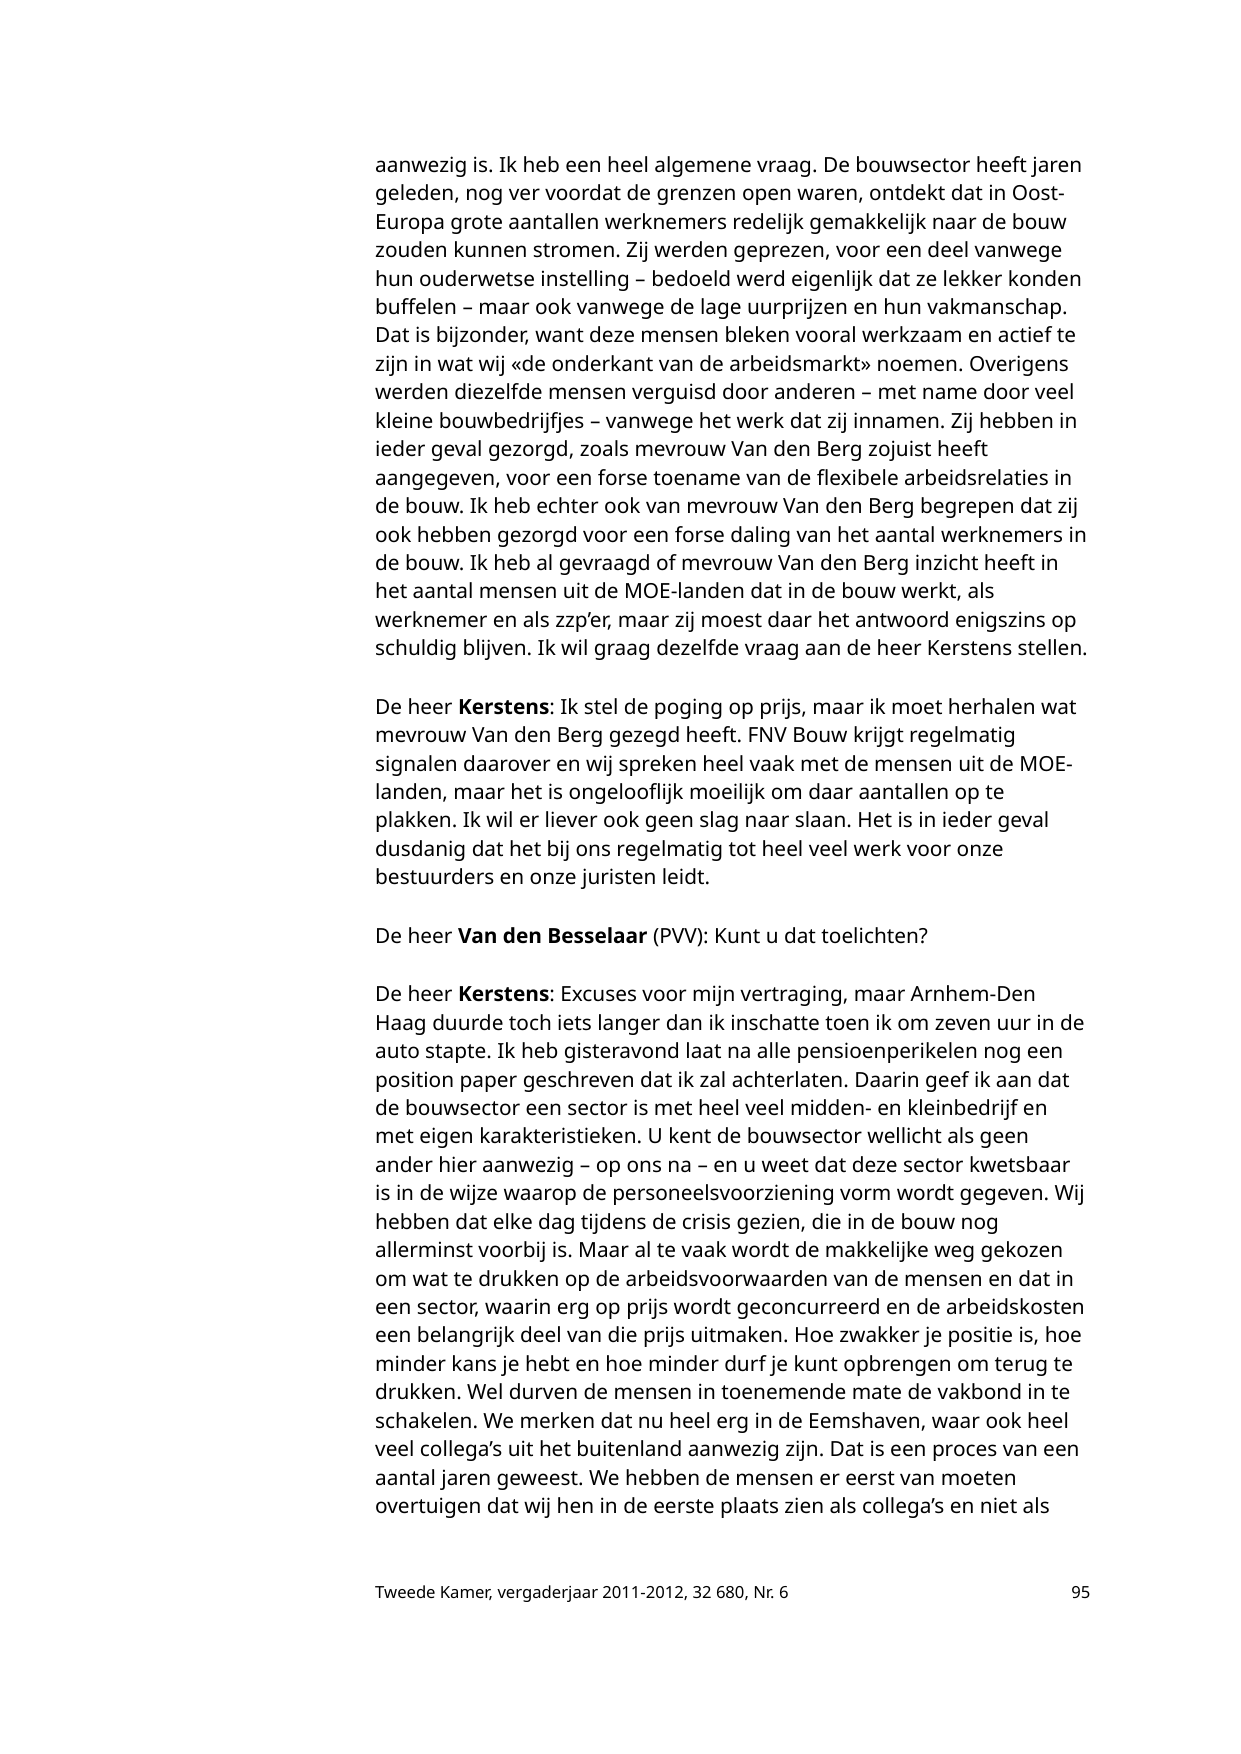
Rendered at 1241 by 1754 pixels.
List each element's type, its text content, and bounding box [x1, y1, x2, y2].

text De heer Kerstens: Excuses voor mijn vertraging, maar Arnhem-Den Haag duurde toch iets langer dan ik inschatte toen ik om zeven uur in de auto stapte. Ik heb gisteravond laat na alle pensioenperikelen nog een position paper geschreven dat ik zal achterlaten. Daarin geef ik aan dat de bouwsector een sector is met heel veel midden- en kleinbedrijf en met eigen karakteristieken. U kent de bouwsector wellicht als geen ander hier aanwezig – op ons na – en u weet dat deze sector kwetsbaar is in de wijze waarop de personeelsvoorziening vorm wordt gegeven. Wij hebben dat elke dag tijdens de crisis gezien, die in de bouw nog allerminst voorbij is. Maar al te vaak wordt de makkelijke weg gekozen om wat te drukken op de arbeidsvoorwaarden van de mensen en dat in een sector, waarin erg op prijs wordt geconcurreerd en de arbeidskosten een belangrijk deel van die prijs uitmaken. Hoe zwakker je positie is, hoe minder kans je hebt en hoe minder durf je kunt opbrengen om terug te drukken. Wel durven de mensen in toenemende mate de vakbond in te schakelen. We merken dat nu heel erg in de Eemshaven, waar ook heel veel collega’s uit het buitenland aanwezig zijn. Dat is een proces van een aantal jaren geweest. We hebben de mensen er eerst van moeten overtuigen dat wij hen in de eerste plaats zien als collega’s en niet als [375, 979, 1090, 1520]
text aanwezig is. Ik heb een heel algemene vraag. De bouwsector heeft jaren geleden, nog ver voordat de grenzen open waren, ontdekt dat in Oost-Europa grote aantallen werknemers redelijk gemakkelijk naar de bouw zouden kunnen stromen. Zij werden geprezen, voor een deel vanwege hun ouderwetse instelling – bedoeld werd eigenlijk dat ze lekker konden buffelen – maar ook vanwege de lage uurprijzen en hun vakmanschap. Dat is bijzonder, want deze mensen bleken vooral werkzaam en actief te zijn in wat wij «de onderkant van de arbeidsmarkt» noemen. Overigens werden diezelfde mensen verguisd door anderen – met name door veel kleine bouwbedrijfjes – vanwege het werk dat zij innamen. Zij hebben in ieder geval gezorgd, zoals mevrouw Van den Berg zojuist heeft aangegeven, voor een forse toename van de flexibele arbeidsrelaties in de bouw. Ik heb echter ook van mevrouw Van den Berg begrepen dat zij ook hebben gezorgd voor een forse daling van het aantal werknemers in de bouw. Ik heb al gevraagd of mevrouw Van den Berg inzicht heeft in het aantal mensen uit de MOE-landen dat in de bouw werkt, als werknemer en als zzp’er, maar zij moest daar het antwoord enigszins op schuldig blijven. Ik wil graag dezelfde vraag aan de heer Kerstens stellen. [375, 150, 1090, 662]
text De heer Kerstens: Ik stel de poging op prijs, maar ik moet herhalen wat mevrouw Van den Berg gezegd heeft. FNV Bouw krijgt regelmatig signalen daarover en wij spreken heel vaak met de mensen uit de MOE-landen, maar het is ongelooflijk moeilijk om daar aantallen op te plakken. Ik wil er liever ook geen slag naar slaan. Het is in ieder geval dusdanig dat het bij ons regelmatig tot heel veel werk voor onze bestuurders en onze juristen leidt. [375, 692, 1090, 891]
text De heer Van den Besselaar (PVV): Kunt u dat toelichten? [375, 921, 1090, 949]
